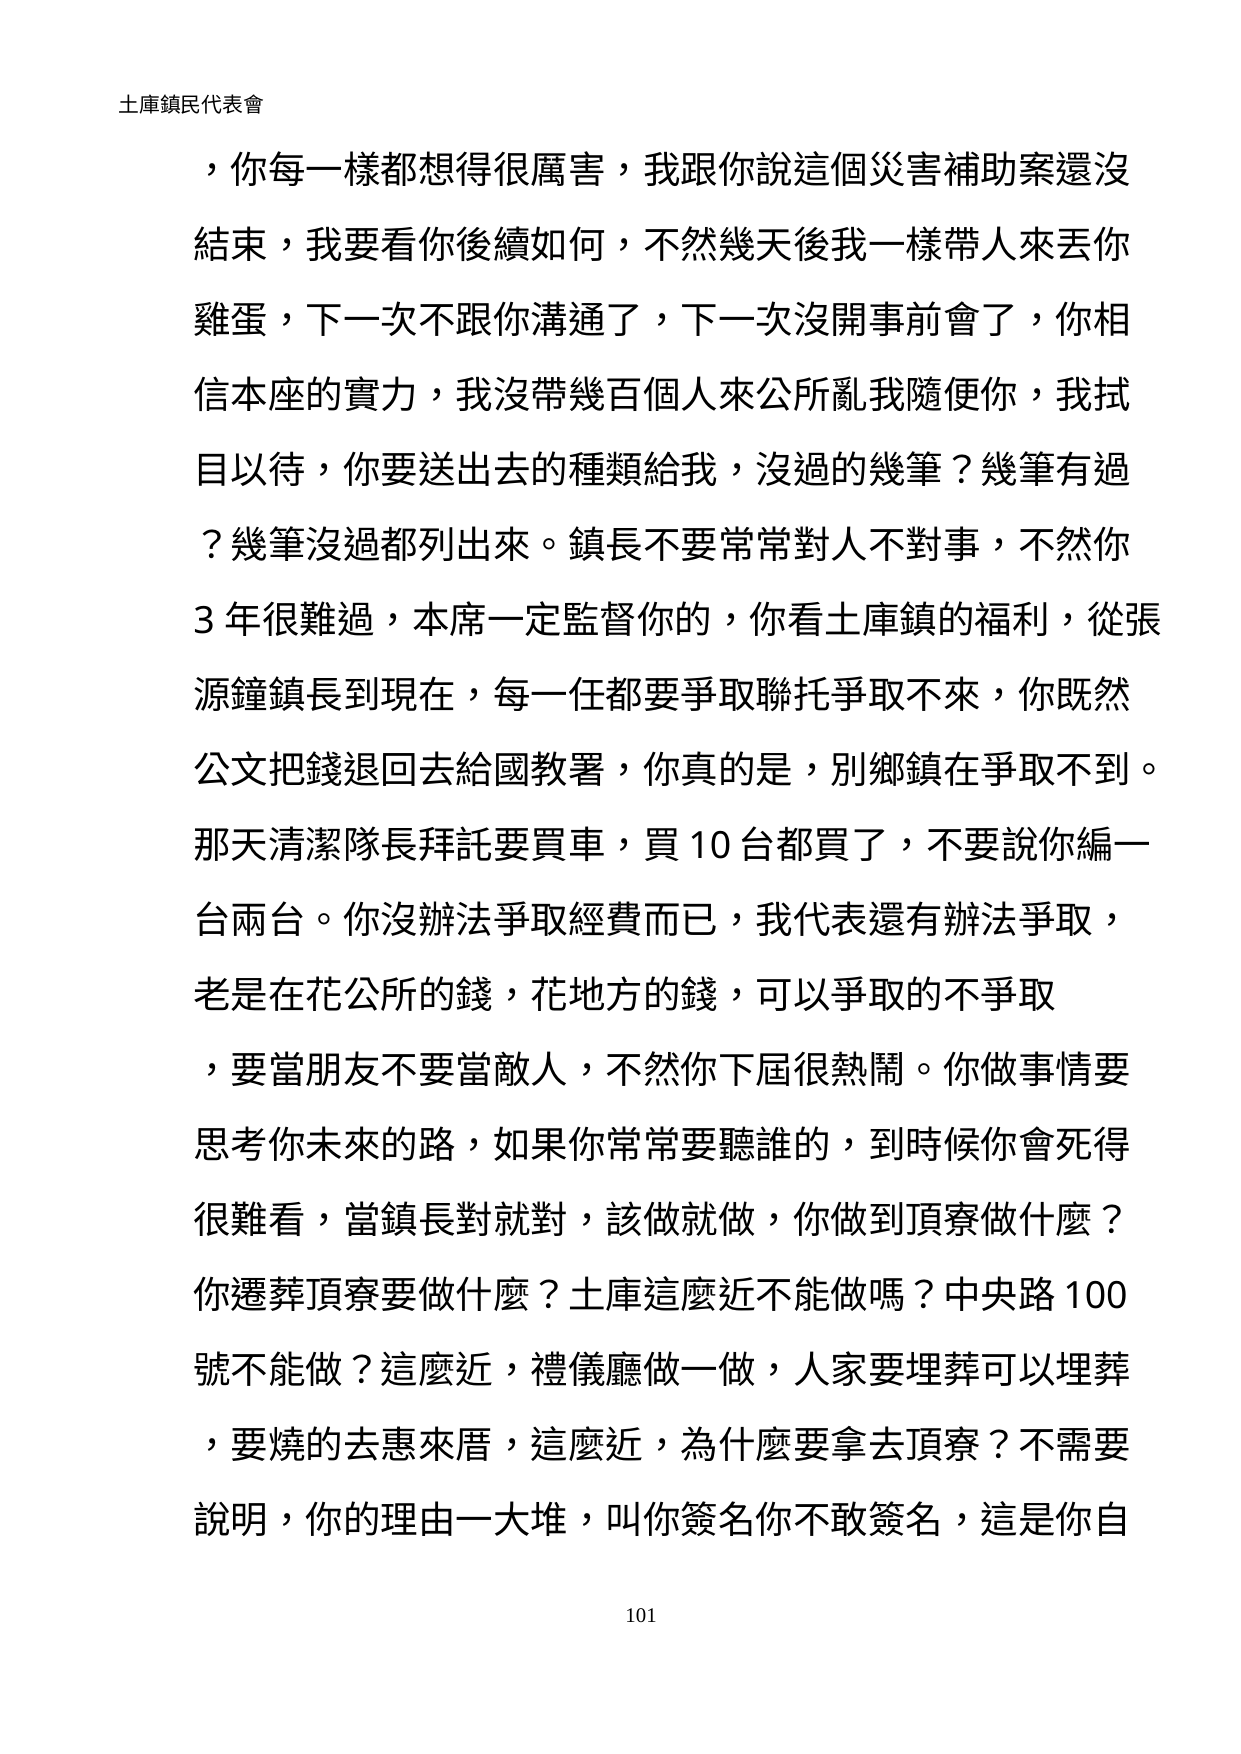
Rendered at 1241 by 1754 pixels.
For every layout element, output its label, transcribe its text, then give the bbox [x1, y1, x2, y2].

text 3 年很難過，本席一定監督你的，你看土庫鎮的福利，從張源鐘鎮長到現在，每一任都要爭取聯托爭取不來，你既然公文把錢退回去給國教署，你真的是，別鄉鎮在爭取不到。那天清潔隊長拜託要買車，買10台都買了，不要說你編一台兩台。你沒辦法爭取經費而已，我代表還有辦法爭取，老是在花公所的錢，花地方的錢，可以爭取的不爭取 [193, 579, 1163, 1029]
text ？幾筆沒過都列出來。鎮長不要常常對人不對事，不然你 [193, 504, 1163, 579]
text ，要當朋友不要當敵人，不然你下屆很熱鬧。你做事情要思考你未來的路，如果你常常要聽誰的，到時候你會死得很難看，當鎮長對就對，該做就做，你做到頂寮做什麼？你遷葬頂寮要做什麼？土庫這麼近不能做嗎？中央路100號不能做？這麼近，禮儀廳做一做，人家要埋葬可以埋葬 [193, 1029, 1163, 1404]
text ，要燒的去惠來厝，這麼近，為什麼要拿去頂寮？不需要說明，你的理由一大堆，叫你簽名你不敢簽名，這是你自 [193, 1404, 1163, 1554]
text ，你每一樣都想得很厲害，我跟你說這個災害補助案還沒結束，我要看你後續如何，不然幾天後我一樣帶人來丟你雞蛋，下一次不跟你溝通了，下一次沒開事前會了，你相信本座的實力，我沒帶幾百個人來公所亂我隨便你，我拭目以待，你要送出去的種類給我，沒過的幾筆？幾筆有過 [193, 129, 1163, 504]
